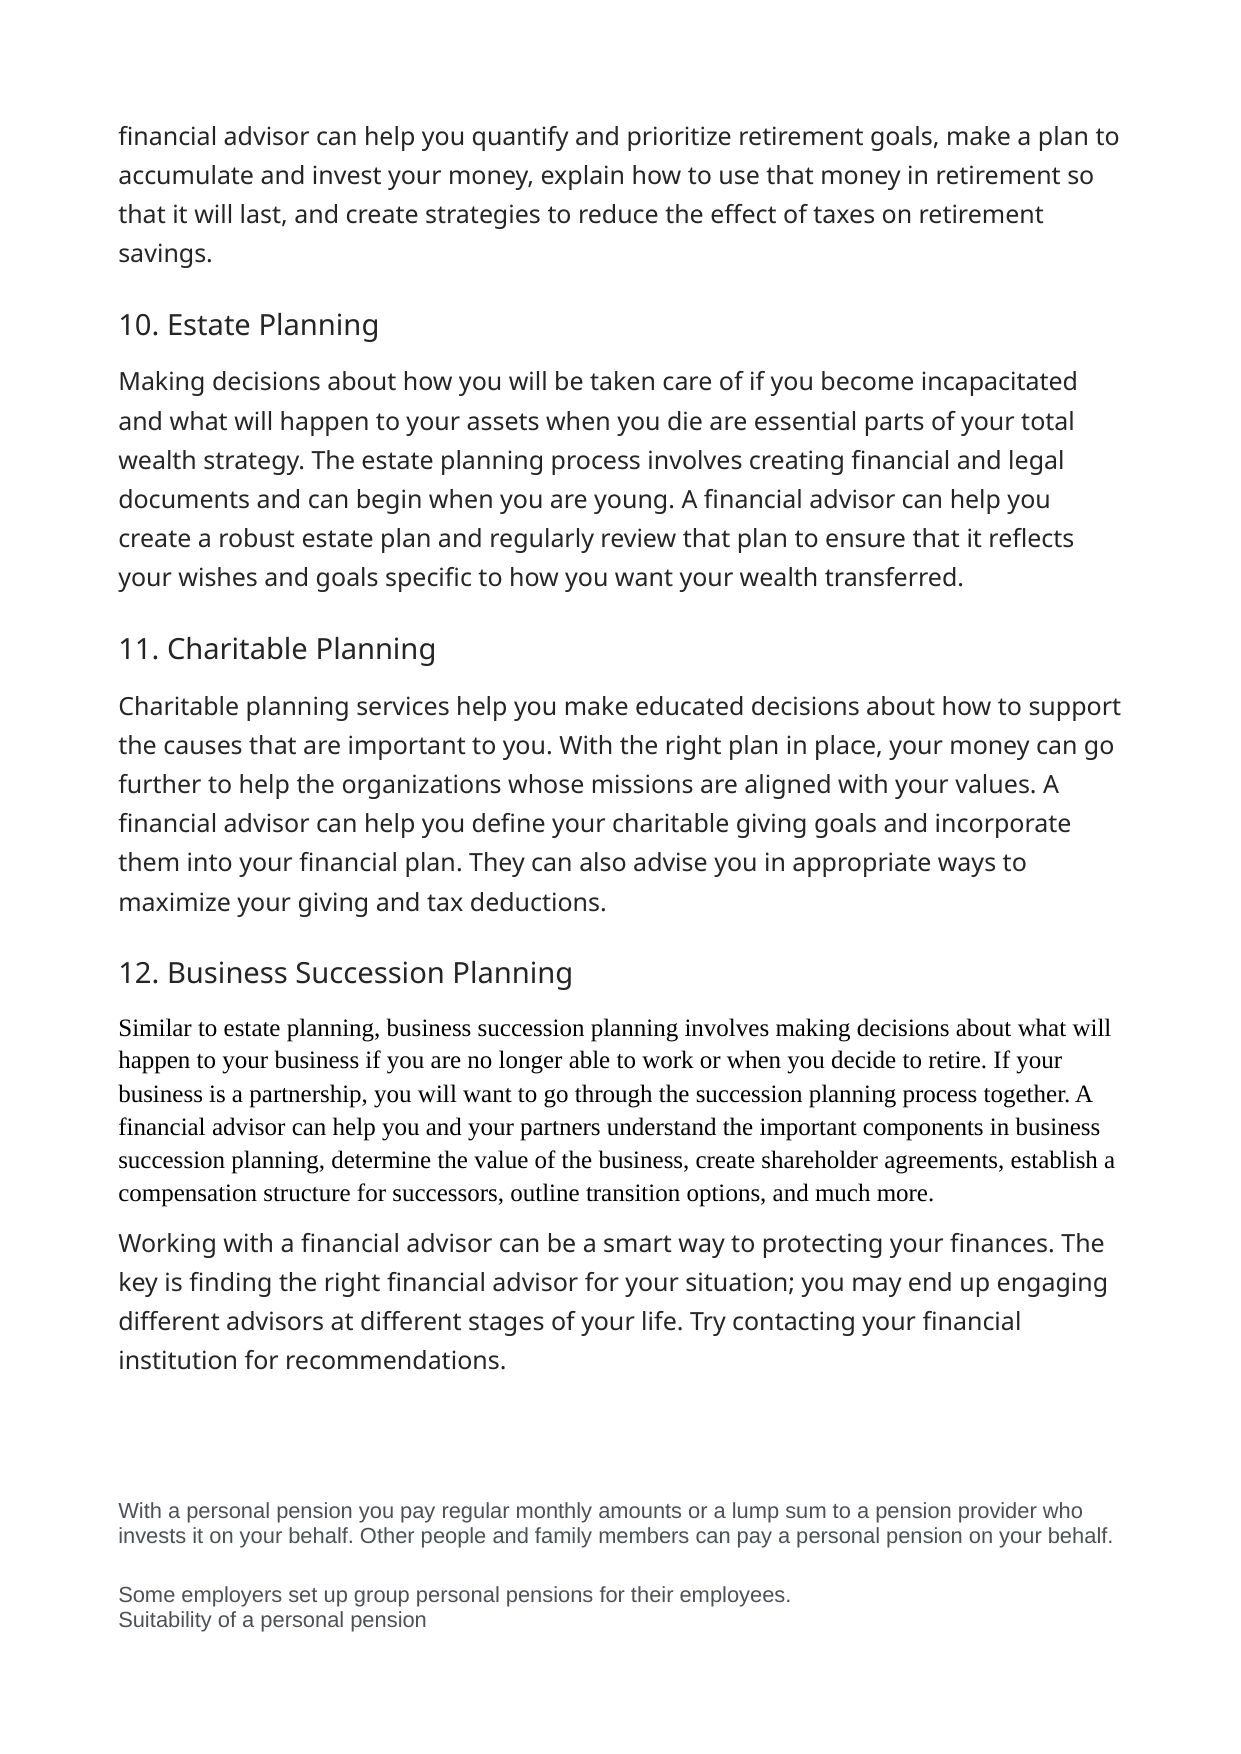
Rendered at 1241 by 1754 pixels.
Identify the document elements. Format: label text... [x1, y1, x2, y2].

text Similar to estate planning, business succession planning involves making decisions about what will happen to your business if you are no longer able to work or when you decide to retire. If your business is a partnership, you will want to go through the succession planning process together. A financial advisor can help you and your partners understand the important components in business succession planning, determine the value of the business, create shareholder agreements, establish a compensation structure for successors, outline transition options, and much more. [118, 1013, 1122, 1206]
text Suitability of a personal pension [118, 1607, 1122, 1633]
text Some employers set up group personal pensions for their employees. [118, 1582, 1122, 1607]
subtitle 12. Business Succession Planning [118, 952, 1122, 992]
subtitle 11. Charitable Planning [118, 628, 1122, 668]
text Charitable planning services help you make educated decisions about how to support the causes that are important to you. With the right plan in place, your money can go further to help the organizations whose missions are aligned with your values. A financial advisor can help you define your charitable giving goals and incorporate them into your financial plan. They can also advise you in appropriate ways to maximize your giving and tax deductions. [118, 688, 1122, 918]
text Making decisions about how you will be taken care of if you become incapacitated and what will happen to your assets when you die are essential parts of your total wealth strategy. The estate planning process involves creating financial and legal documents and can begin when you are young. A financial advisor can help you create a robust estate plan and regularly review that plan to ensure that it reflects your wishes and goals specific to how you want your wealth transferred. [118, 364, 1122, 594]
text financial advisor can help you quantify and prioritize retirement goals, make a plan to accumulate and invest your money, explain how to use that money in retirement so that it will last, and create strategies to reduce the effect of taxes on retirement savings. [118, 118, 1122, 270]
text Working with a financial advisor can be a smart way to protecting your finances. The key is finding the right financial advisor for your situation; you may end up engaging different advisors at different stages of your life. Try contacting your financial institution for recommendations. [118, 1225, 1122, 1377]
text With a personal pension you pay regular monthly amounts or a lump sum to a pension provider who invests it on your behalf. Other people and family members can pay a personal pension on your behalf. [118, 1498, 1122, 1548]
subtitle 10. Estate Planning [118, 304, 1122, 344]
